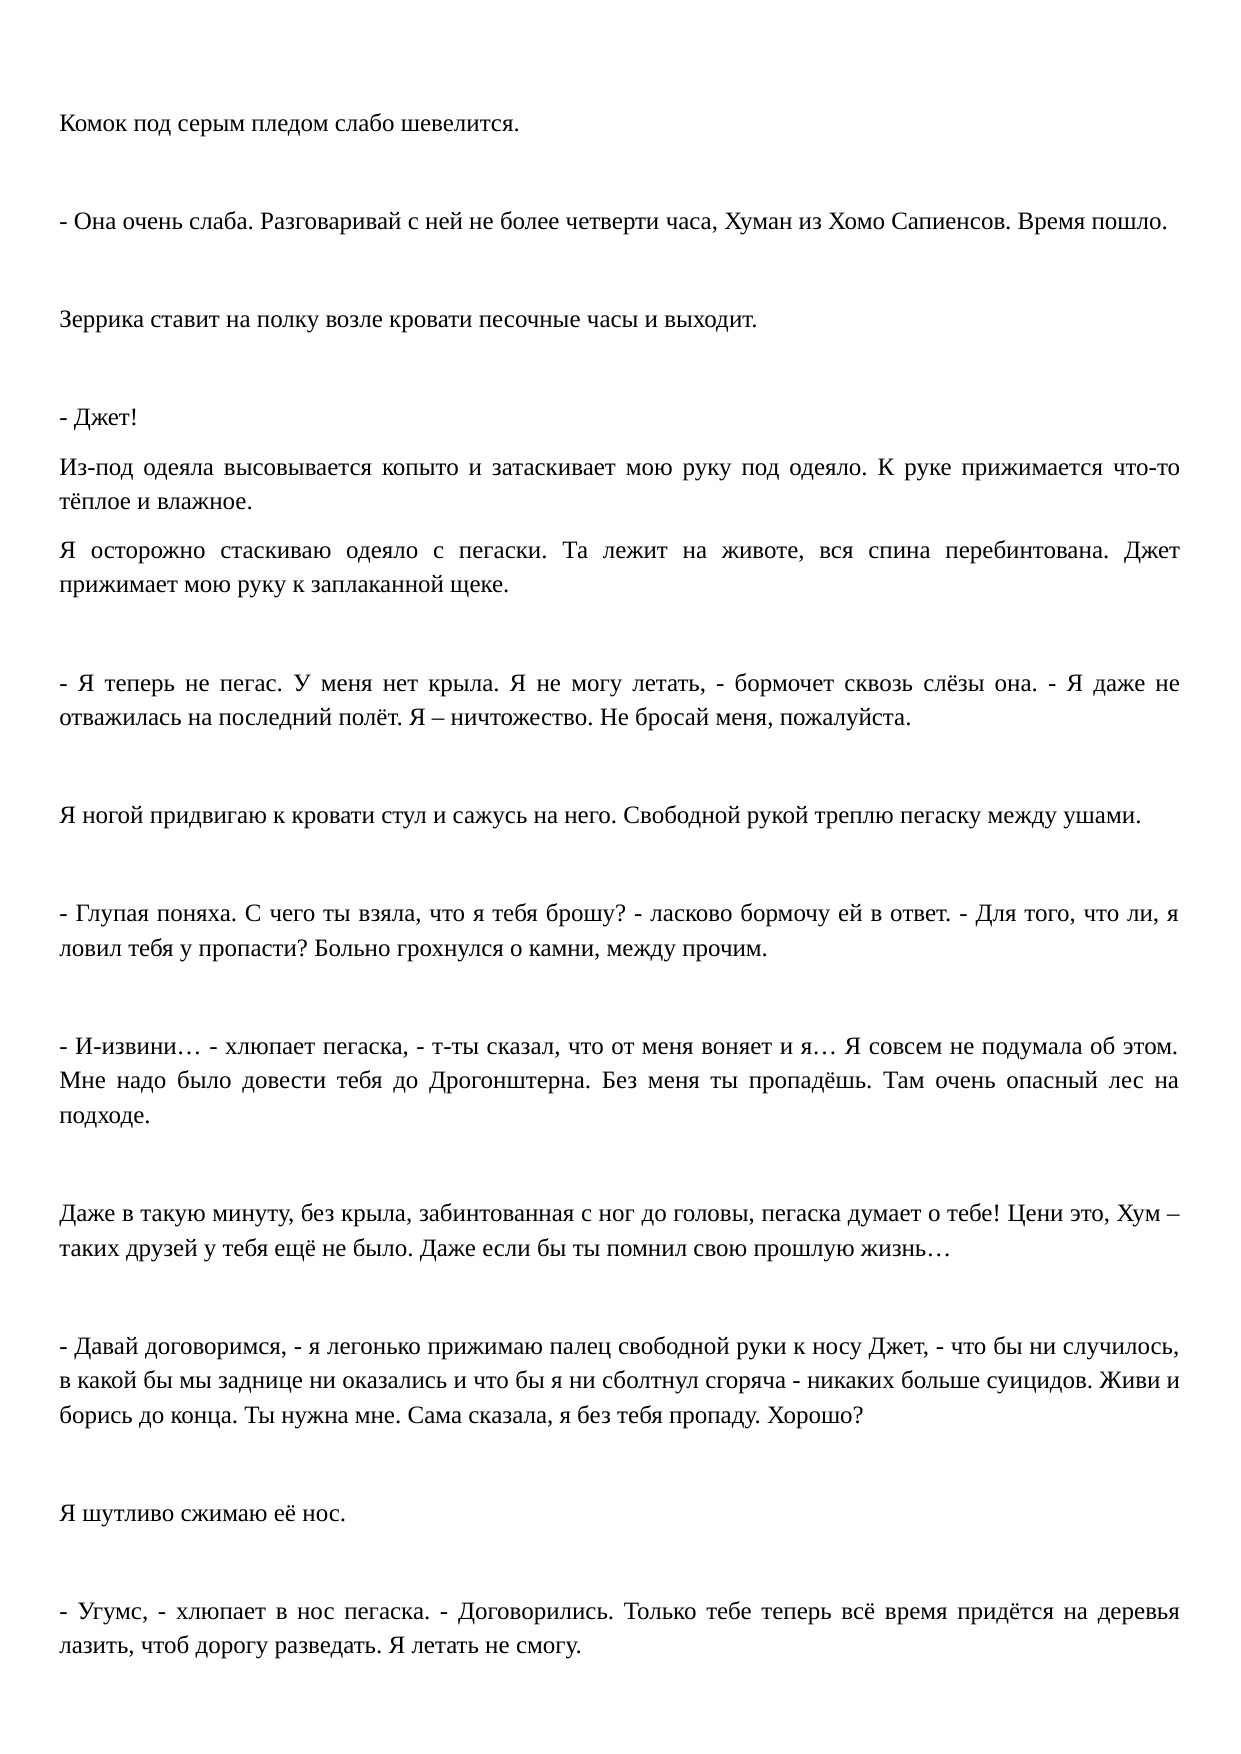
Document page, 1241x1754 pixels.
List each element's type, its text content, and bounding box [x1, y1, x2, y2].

text - Джет! [59, 402, 1181, 431]
text - И-извини… - хлюпает пегаска, - т-ты сказал, что от меня воняет и я… Я совсем не подумала об этом. Мне надо было довести тебя до Дрогонштерна. Без меня ты пропадёшь. Там очень опасный лес на подходе. [59, 1031, 1181, 1129]
text Я осторожно стаскиваю одеяло с пегаски. Та лежит на животе, вся спина перебинтована. Джет прижимает мою руку к заплаканной щеке. [59, 535, 1181, 598]
text Зеррика ставит на полку возле кровати песочные часы и выходит. [59, 304, 1181, 333]
text - Она очень слаба. Разговаривай с ней не более четверти часа, Хуман из Хомо Сапиенсов. Время пошло. [59, 206, 1181, 235]
text Я шутливо сжимаю её нос. [59, 1498, 1181, 1527]
text Комок под серым пледом слабо шевелится. [59, 108, 1181, 137]
text - Глупая поняха. С чего ты взяла, что я тебя брошу? - ласково бормочу ей в ответ. - Для того, что ли, я ловил тебя у пропасти? Больно грохнулся о камни, между прочим. [59, 898, 1181, 962]
text Из-под одеяла высовывается копыто и затаскивает мою руку под одеяло. К руке прижимается что-то тёплое и влажное. [59, 452, 1181, 515]
text Даже в такую минуту, без крыла, забинтованная с ног до головы, пегаска думает о тебе! Цени это, Хум – таких друзей у тебя ещё не было. Даже если бы ты помнил свою прошлую жизнь… [59, 1198, 1181, 1261]
text - Угумс, - хлюпает в нос пегаска. - Договорились. Только тебе теперь всё время придётся на деревья лазить, чтоб дорогу разведать. Я летать не смогу. [59, 1596, 1181, 1659]
text - Давай договоримся, - я легонько прижимаю палец свободной руки к носу Джет, - что бы ни случилось, в какой бы мы заднице ни оказались и что бы я ни сболтнул сгоряча - никаких больше суицидов. Живи и борись до конца. Ты нужна мне. Сама сказала, я без тебя пропаду. Хорошо? [59, 1331, 1181, 1428]
text Я ногой придвигаю к кровати стул и сажусь на него. Свободной рукой треплю пегаску между ушами. [59, 800, 1181, 829]
text - Я теперь не пегас. У меня нет крыла. Я не могу летать, - бормочет сквозь слёзы она. - Я даже не отважилась на последний полёт. Я – ничтожество. Не бросай меня, пожалуйста. [59, 668, 1181, 731]
